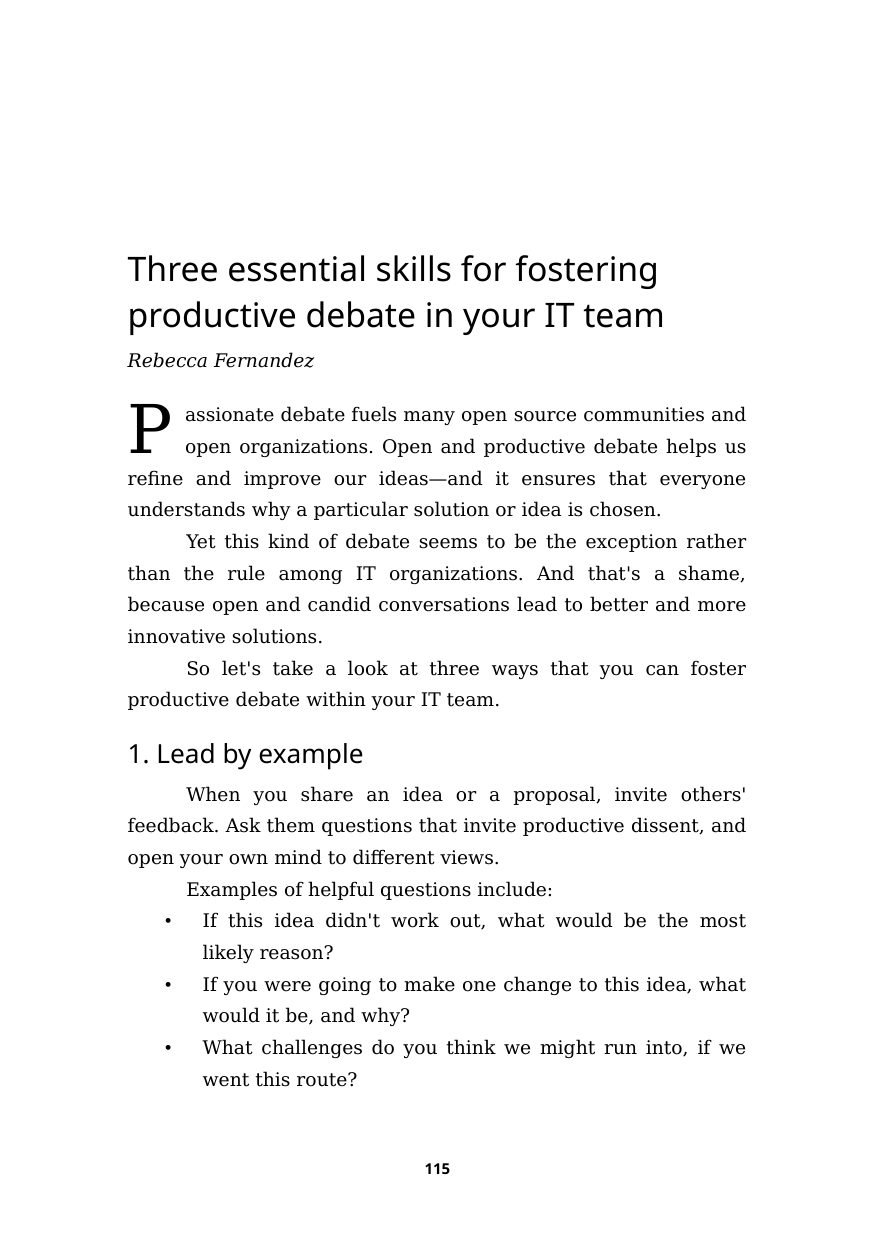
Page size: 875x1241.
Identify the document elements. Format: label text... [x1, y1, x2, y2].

text Passionate debate fuels many open source communities and open organizations. Open and productive debate helps us refine and improve our ideas—and it ensures that everyone understands why a particular solution or idea is chosen. [127, 404, 747, 521]
list If you were going to make one change to this idea, what would it be, and why? [165, 974, 747, 1027]
text Rebecca Fernandez [127, 350, 747, 372]
list If this idea didn't work out, what would be the most likely reason? [165, 911, 747, 964]
text Yet this kind of debate seems to be the exception rather than the rule among IT organizations. And that's a shame, because open and candid conversations lead to better and more innovative solutions. [127, 531, 747, 648]
text When you share an idea or a proposal, invite others' feedback. Ask them questions that invite productive dissent, and open your own mind to different views. [127, 784, 747, 869]
list What challenges do you think we might run into, if we went this route? [165, 1037, 747, 1091]
subtitle 1. Lead by example [127, 736, 747, 771]
subtitle Three essential skills for fostering productive debate in your IT team [127, 246, 747, 338]
text Examples of helpful questions include: [127, 879, 747, 901]
text So let's take a look at three ways that you can foster productive debate within your IT team. [127, 658, 747, 711]
